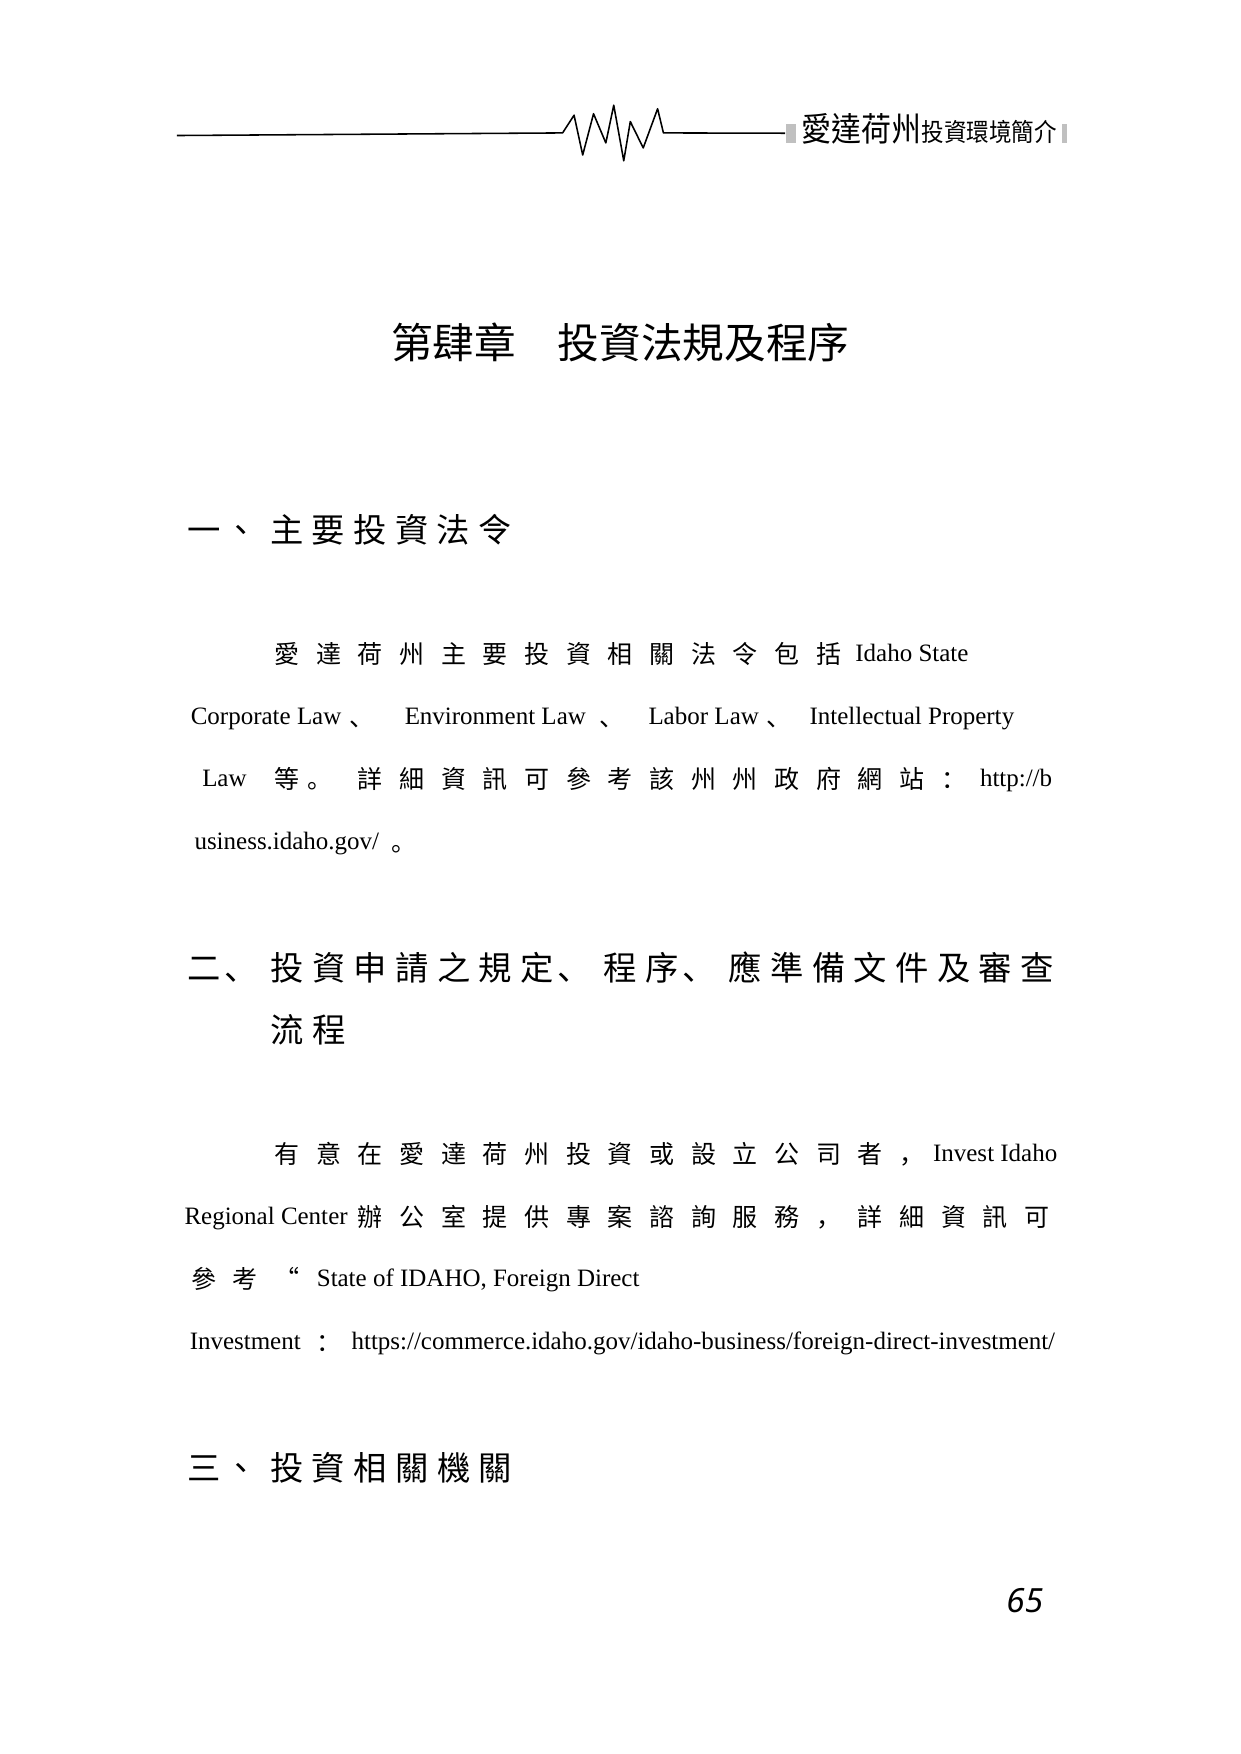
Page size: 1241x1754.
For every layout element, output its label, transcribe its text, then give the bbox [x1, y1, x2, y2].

text 三、投資相關機關 [183, 1424, 1058, 1486]
text 有意在愛達荷州投資或設立公司者，Invest Idaho Regional Center辦公室提供專案諮詢服務，詳細資訊可參考“State of IDAHO, Foreign Direct Investment：https://commerce.idaho.gov/idaho-business/foreign-direct-investment/ [183, 1111, 1058, 1361]
text 愛達荷州主要投資相關法令包括Idaho State Corporate Law、Environment Law、Labor Law、Intellectual Property Law等。詳細資訊可參考該州州政府網站：http://business.idaho.gov/。 [183, 611, 1058, 861]
text 二、投資申請之規定、程序、應準備文件及審查流程 [183, 924, 1058, 1049]
text 第肆章 投資法規及程序 [183, 299, 1058, 361]
text 一、主要投資法令 [183, 486, 1058, 549]
